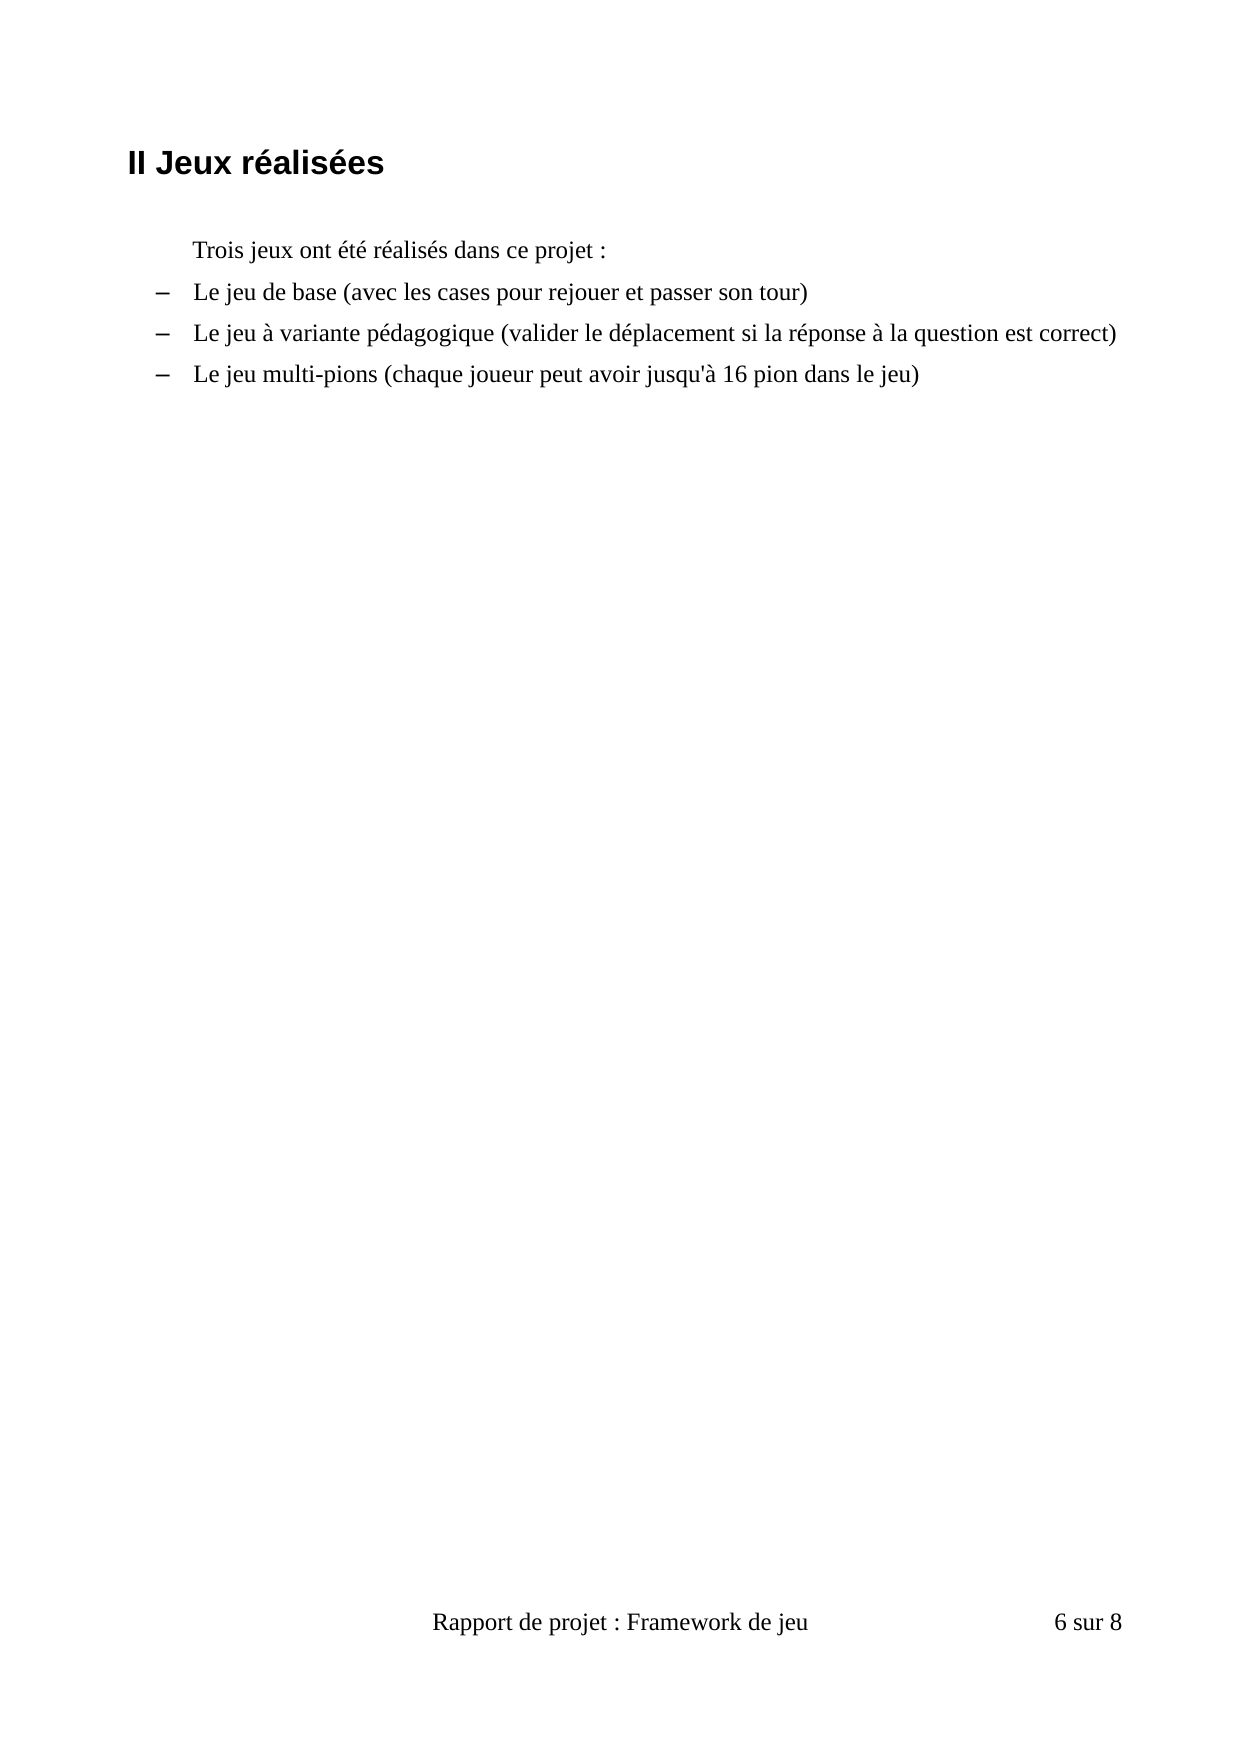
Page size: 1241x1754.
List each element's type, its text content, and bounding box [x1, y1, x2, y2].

list Le jeu de base (avec les cases pour rejouer et passer son tour) [156, 277, 1122, 306]
list Le jeu à variante pédagogique (valider le déplacement si la réponse à la question est correct) [156, 318, 1122, 347]
subtitle II Jeux réalisées [118, 143, 1122, 182]
list Le jeu multi-pions (chaque joueur peut avoir jusqu'à 16 pion dans le jeu) [156, 359, 1122, 388]
text Trois jeux ont été réalisés dans ce projet : [118, 236, 1122, 264]
